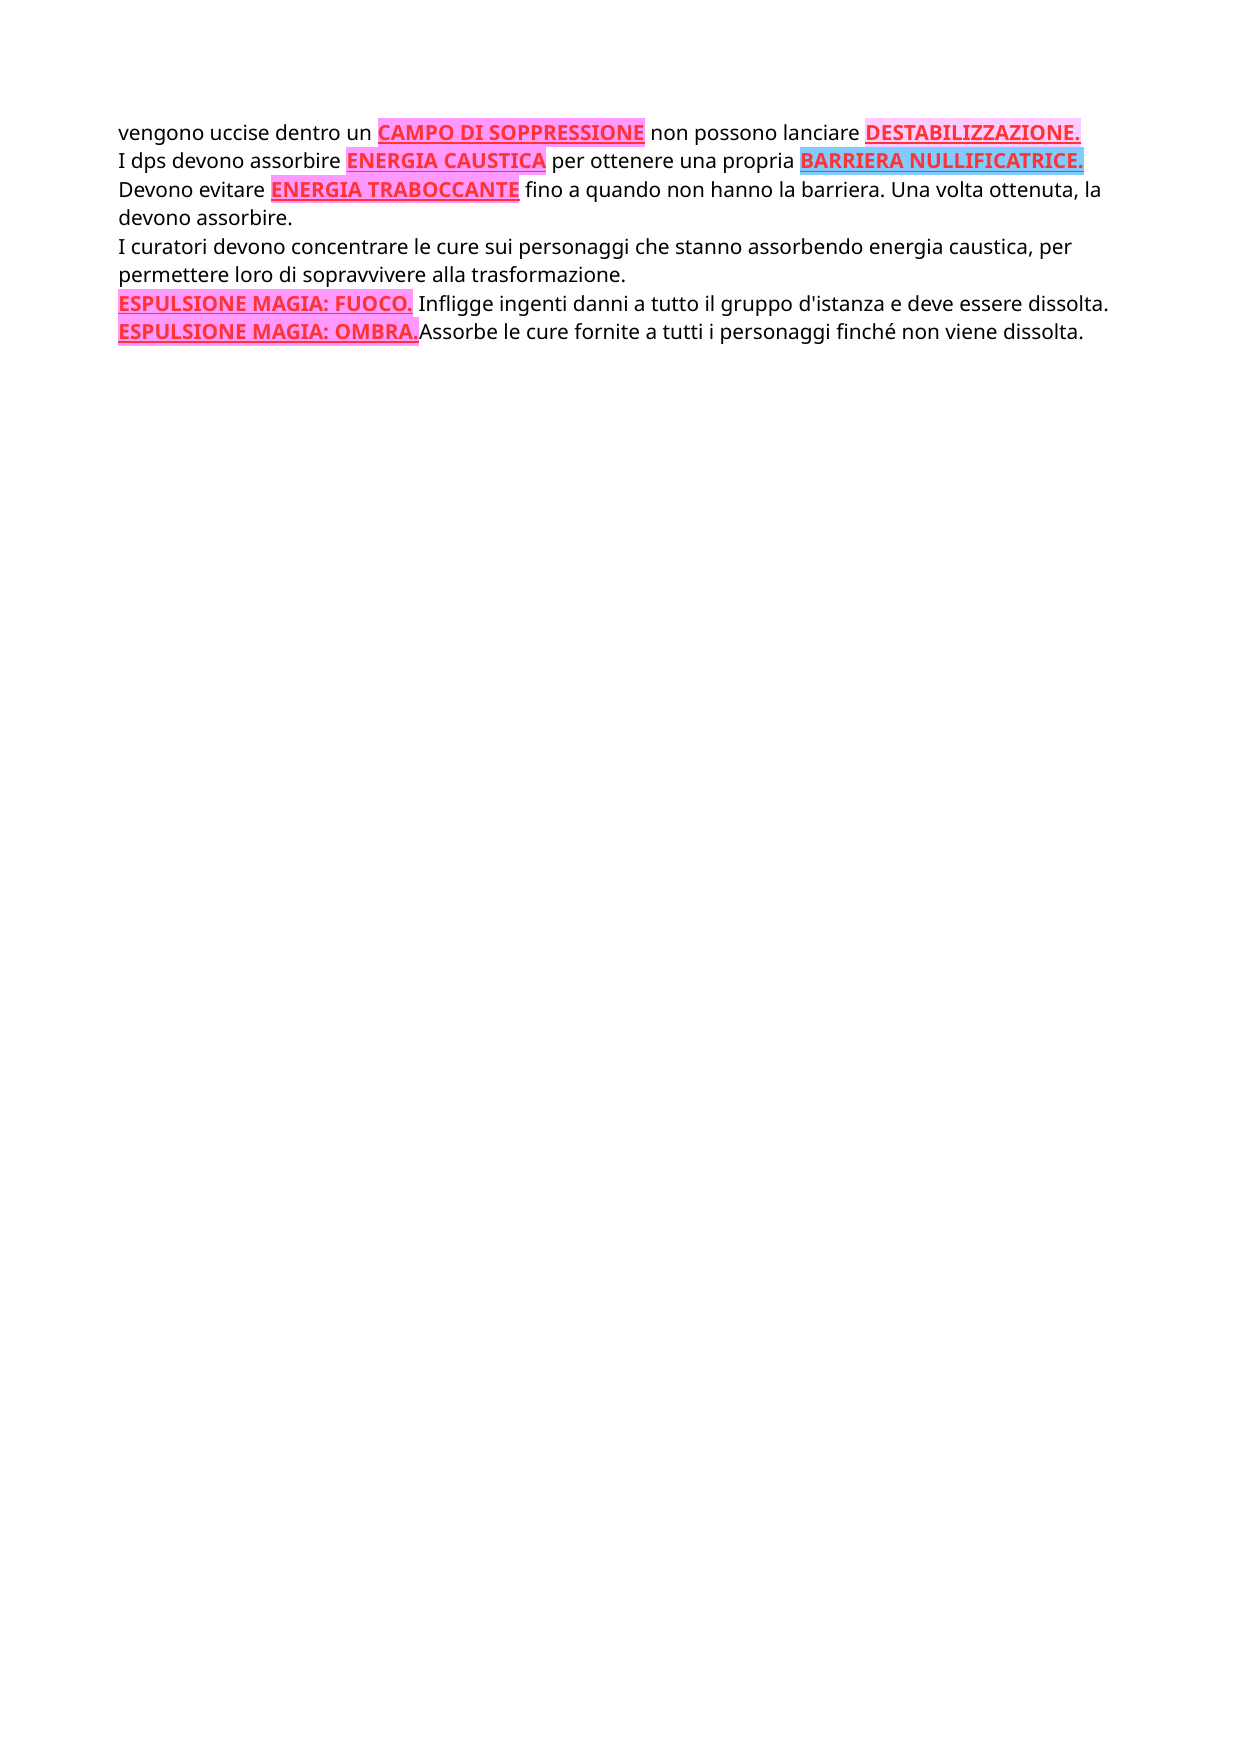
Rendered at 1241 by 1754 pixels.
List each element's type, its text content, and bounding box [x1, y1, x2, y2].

text vengono uccise dentro un CAMPO DI SOPPRESSIONE non possono lanciare DESTABILIZZAZIONE. [118, 118, 1122, 147]
text ESPULSIONE MAGIA: OMBRA.Assorbe le cure fornite a tutti i personaggi finché non viene dissolta. [118, 317, 1122, 346]
text I curatori devono concentrare le cure sui personaggi che stanno assorbendo energia caustica, per permettere loro di sopravvivere alla trasformazione. [118, 232, 1122, 289]
text I dps devono assorbire ENERGIA CAUSTICA per ottenere una propria BARRIERA NULLIFICATRICE. [118, 147, 1122, 175]
text ESPULSIONE MAGIA: FUOCO. Infligge ingenti danni a tutto il gruppo d'istanza e deve essere dissolta. [118, 289, 1122, 317]
text Devono evitare ENERGIA TRABOCCANTE fino a quando non hanno la barriera. Una volta ottenuta, la devono assorbire. [118, 175, 1122, 232]
